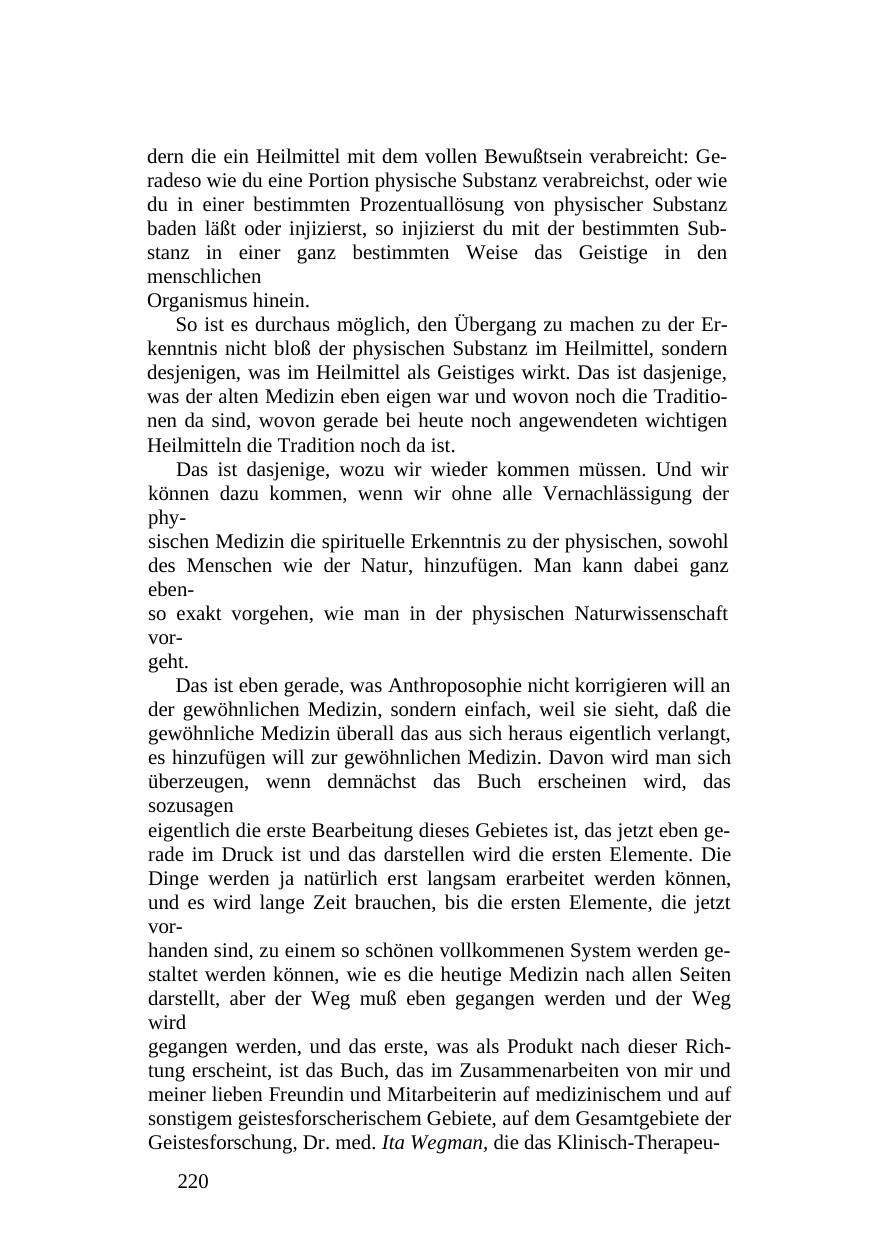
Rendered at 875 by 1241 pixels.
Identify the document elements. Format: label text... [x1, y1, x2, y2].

text Das ist dasjenige, wozu wir wieder kommen müssen. Und wir können dazu kommen, wenn wir ohne alle Vernachlässigung der phy- sischen Medizin die spirituelle Erkenntnis zu der physischen, sowohl des Menschen wie der Natur, hinzufügen. Man kann dabei ganz eben- so exakt vorgehen, wie man in der physischen Naturwissenschaft vor- geht. [148, 457, 729, 673]
text 220 [177, 1169, 732, 1193]
text So ist es durchaus möglich, den Übergang zu machen zu der Er- kenntnis nicht bloß der physischen Substanz im Heilmittel, sondern desjenigen, was im Heilmittel als Geistiges wirkt. Das ist dasjenige, was der alten Medizin eben eigen war und wovon noch die Traditio- nen da sind, wovon gerade bei heute noch angewendeten wichtigen Heilmitteln die Tradition noch da ist. [147, 312, 728, 457]
text dern die ein Heilmittel mit dem vollen Bewußtsein verabreicht: Ge- radeso wie du eine Portion physische Substanz verabreichst, oder wie du in einer bestimmten Prozentuallösung von physischer Substanz baden läßt oder injizierst, so injizierst du mit der bestimmten Sub- stanz in einer ganz bestimmten Weise das Geistige in den menschlichen Organismus hinein. [147, 144, 728, 312]
text Das ist eben gerade, was Anthroposophie nicht korrigieren will an der gewöhnlichen Medizin, sondern einfach, weil sie sieht, daß die gewöhnliche Medizin überall das aus sich heraus eigentlich verlangt, es hinzufügen will zur gewöhnlichen Medizin. Davon wird man sich überzeugen, wenn demnächst das Buch erscheinen wird, das sozusagen eigentlich die erste Bearbeitung dieses Gebietes ist, das jetzt eben ge- rade im Druck ist und das darstellen wird die ersten Elemente. Die Dinge werden ja natürlich erst langsam erarbeitet werden können, und es wird lange Zeit brauchen, bis die ersten Elemente, die jetzt vor- handen sind, zu einem so schönen vollkommenen System werden ge- staltet werden können, wie es die heutige Medizin nach allen Seiten darstellt, aber der Weg muß eben gegangen werden und der Weg wird gegangen werden, und das erste, was als Produkt nach dieser Rich- tung erscheint, ist das Buch, das im Zusammenarbeiten von mir und meiner lieben Freundin und Mitarbeiterin auf medizinischem und auf sonstigem geistesforscherischem Gebiete, auf dem Gesamtgebiete der Geistesforschung, Dr. med. Ita Wegman, die das Klinisch-Therapeu- [148, 673, 732, 1154]
